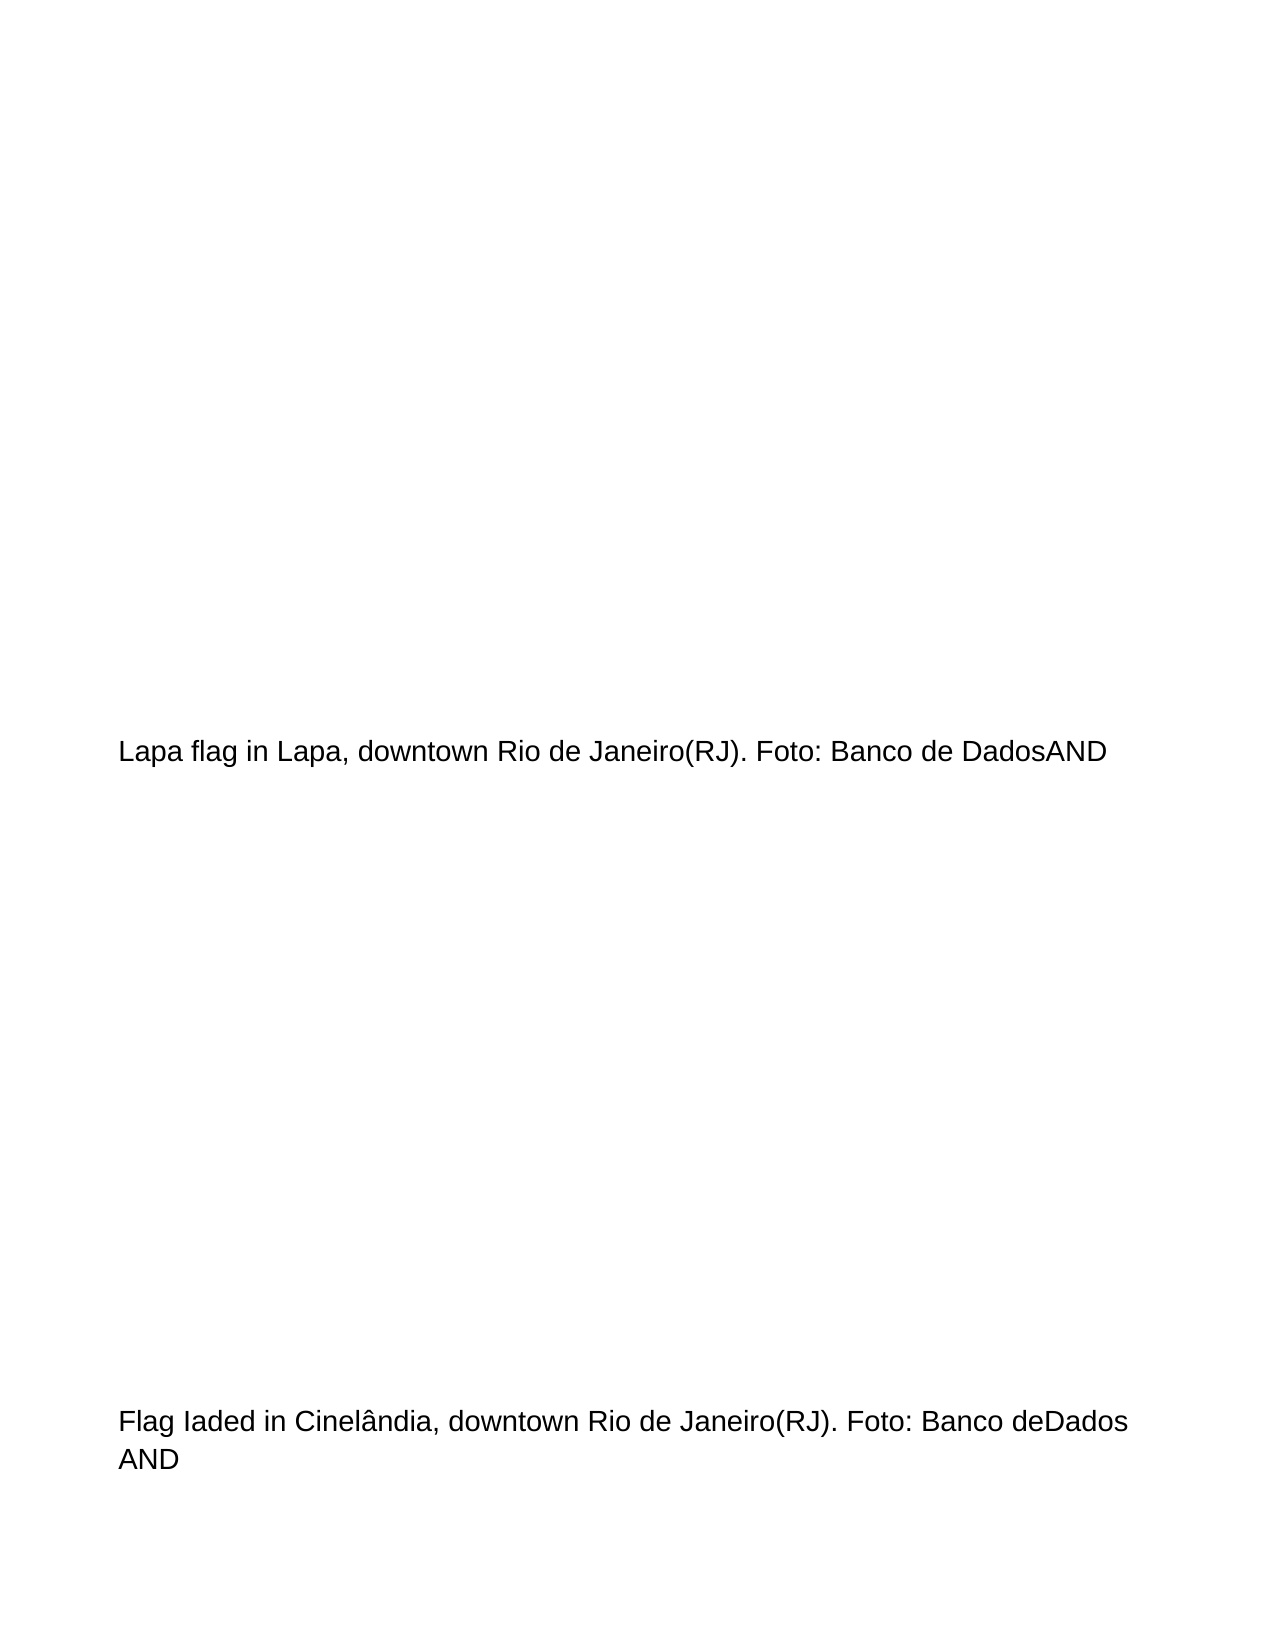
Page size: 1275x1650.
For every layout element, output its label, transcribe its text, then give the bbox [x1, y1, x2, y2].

text Lapa flag in Lapa, downtown Rio de Janeiro(RJ). Foto: Banco de DadosAND [118, 118, 1157, 768]
text Flag Iaded in Cinelândia, downtown Rio de Janeiro(RJ). Foto: Banco deDados AND [118, 787, 1157, 1476]
